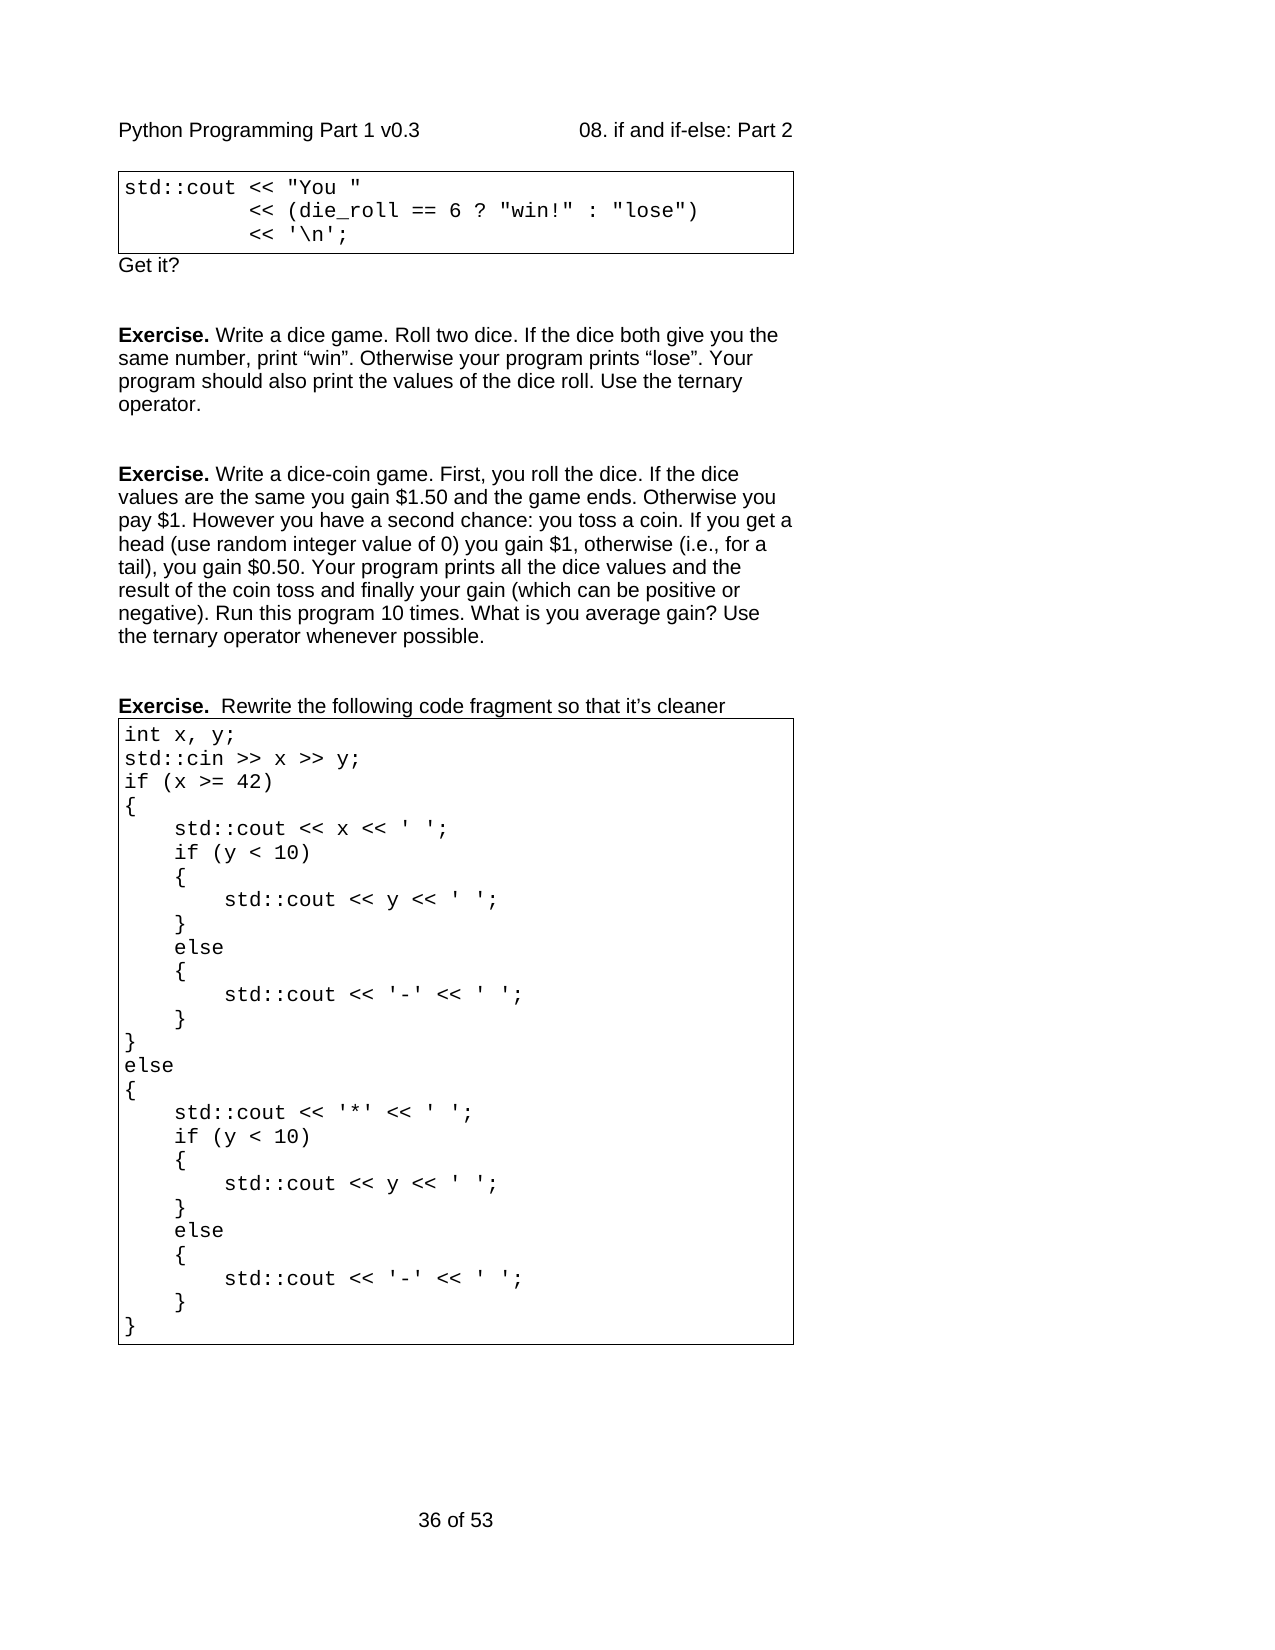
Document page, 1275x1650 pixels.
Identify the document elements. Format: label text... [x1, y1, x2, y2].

table_header std::cout << "You " << (die_roll == 6 ? "win!" : "lose") << '\n'; [119, 172, 793, 253]
table_header int x, y; std::cin >> x >> y; if (x >= 42) { std::cout << x << ' '; if (y < 10) { std::cout << y << ' '; } else { std::cout << '-' << ' '; } } else { std::cout << '*' << ' '; if (y < 10) { std::cout << y << ' '; } else { std::cout << '-' << ' '; } } [119, 719, 793, 1344]
text Exercise. Write a dice game. Roll two dice. If the dice both give you the same number, print “win”. Otherwise your program prints “lose”. Your program should also print the values of the dice roll. Use the ternary operator. [118, 323, 793, 416]
text Exercise. Write a dice-coin game. First, you roll the dice. If the dice values are the same you gain $1.50 and the game ends. Otherwise you pay $1. However you have a second chance: you toss a coin. If you get a head (use random integer value of 0) you gain $1, otherwise (i.e., for a tail), you gain $0.50. Your program prints all the dice values and the result of the coin toss and finally your gain (which can be positive or negative). Run this program 10 times. What is you average gain? Use the ternary operator whenever possible. [118, 462, 793, 648]
text Exercise. Rewrite the following code fragment so that it’s cleaner [118, 695, 793, 718]
text Get it? [118, 254, 793, 277]
